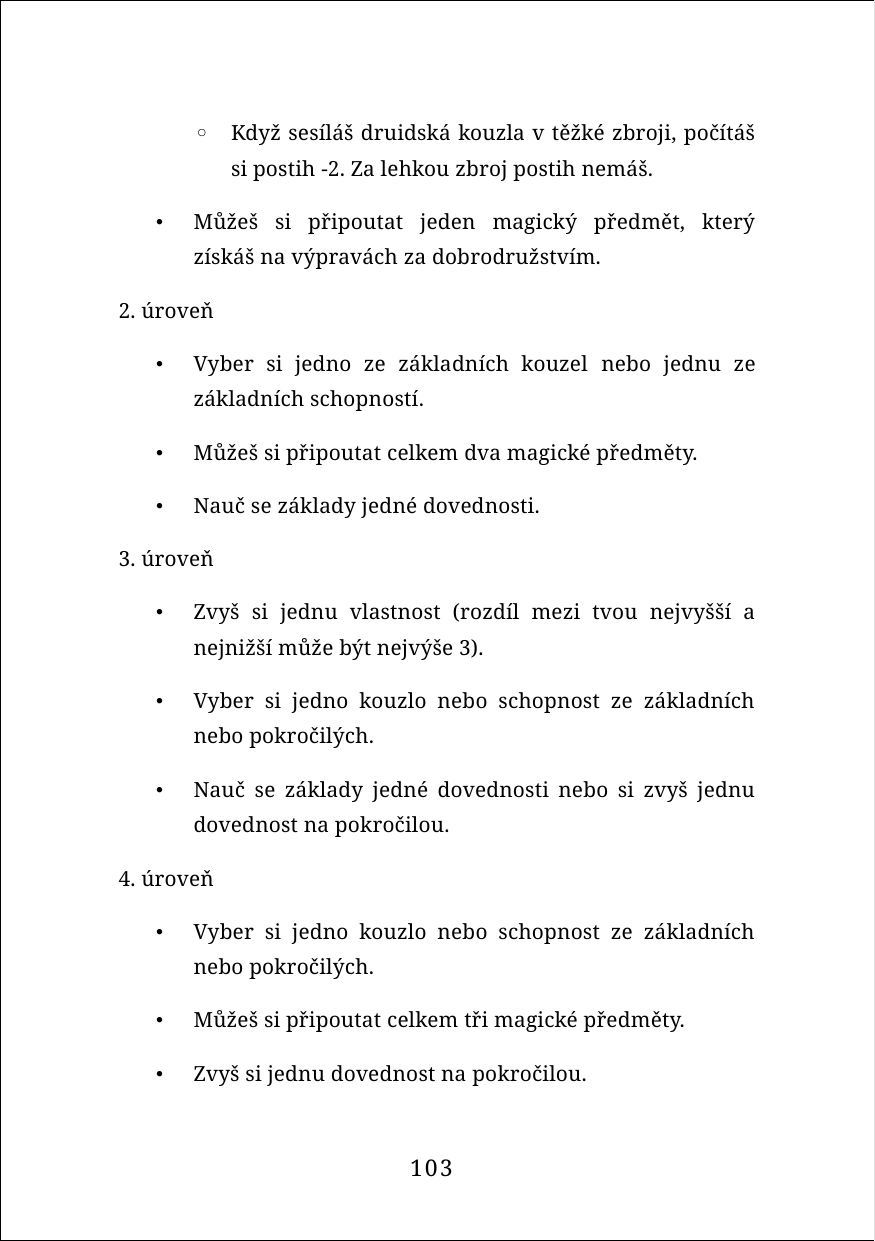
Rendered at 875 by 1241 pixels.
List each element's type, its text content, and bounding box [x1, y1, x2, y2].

list Vyber si jedno kouzlo nebo schopnost ze základních nebo pokročilých. [156, 917, 756, 981]
list Můžeš si připoutat celkem tři magické předměty. [156, 1006, 756, 1034]
list Když sesíláš druidská kouzla v těžké zbroji, počítáš si postih -2. Za lehkou zbroj postih nemáš. [193, 118, 756, 182]
list Vyber si jedno kouzlo nebo schopnost ze základních nebo pokročilých. [156, 686, 756, 750]
list Můžeš si připoutat celkem dva magické předměty. [156, 438, 756, 466]
list Nauč se základy jedné dovednosti. [156, 491, 756, 519]
text 2. úroveň [118, 296, 756, 324]
list Vyber si jedno ze základních kouzel nebo jednu ze základních schopností. [156, 349, 756, 413]
list Můžeš si připoutat jeden magický předmět, který získáš na výpravách za dobrodružstvím. [156, 207, 756, 271]
list Nauč se základy jedné dovednosti nebo si zvyš jednu dovednost na pokročilou. [156, 775, 756, 839]
list Zvyš si jednu vlastnost (rozdíl mezi tvou nejvyšší a nejnižší může být nejvýše 3). [156, 597, 756, 661]
text 4. úroveň [118, 864, 756, 892]
text 3. úroveň [118, 544, 756, 573]
list Zvyš si jednu dovednost na pokročilou. [156, 1059, 756, 1087]
